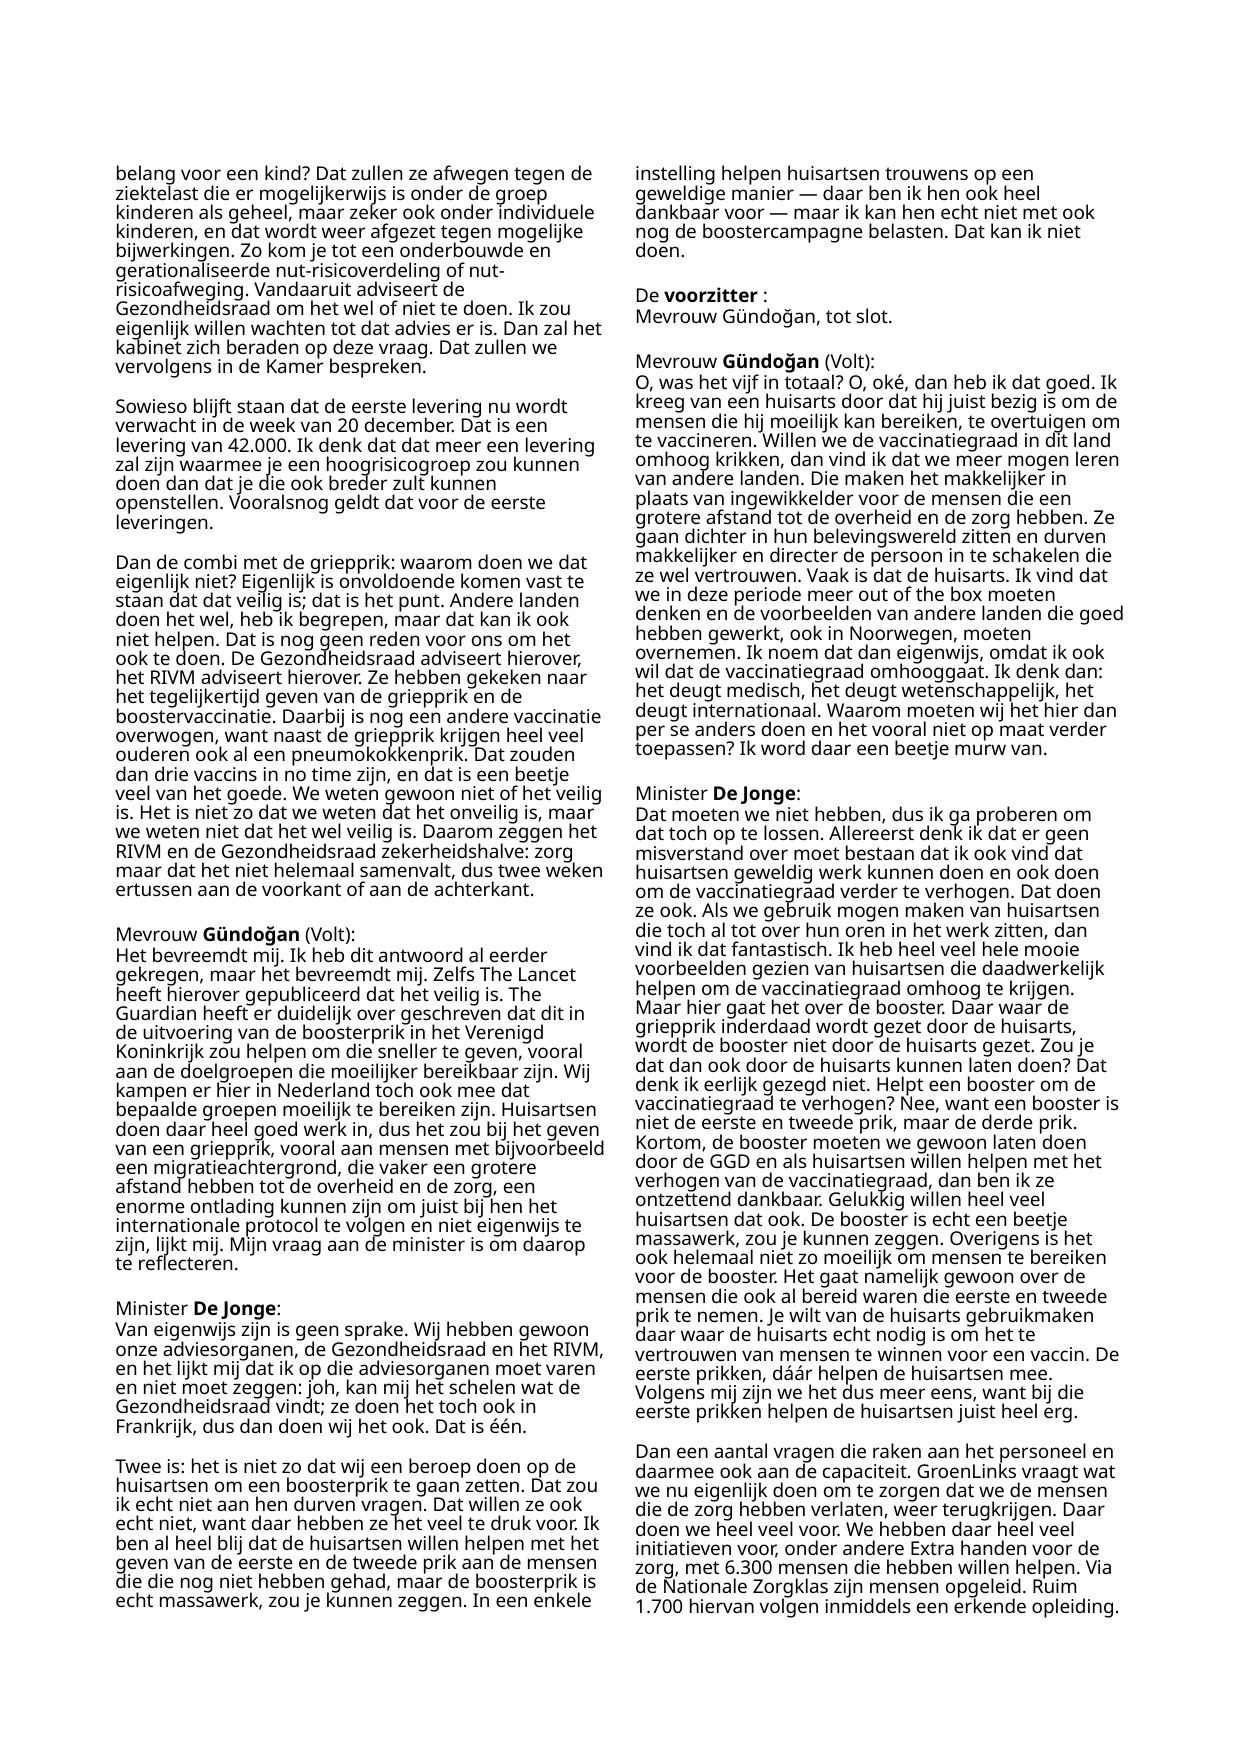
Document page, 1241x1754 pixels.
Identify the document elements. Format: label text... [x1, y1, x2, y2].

text Minister De Jonge: [115, 1296, 605, 1321]
text Het bevreemdt mij. Ik heb dit antwoord al eerder gekregen, maar het bevreemdt mij. Zelfs The Lancet heeft hierover gepubliceerd dat het veilig is. The Guardian heeft er duidelijk over geschreven dat dit in de uitvoering van de boosterprik in het Verenigd Koninkrijk zou helpen om die sneller te geven, vooral aan de doelgroepen die moeilijker bereikbaar zijn. Wij kampen er hier in Nederland toch ook mee dat bepaalde groepen moeilijk te bereiken zijn. Huisartsen doen daar heel goed werk in, dus het zou bij het geven van een griepprik, vooral aan mensen met bijvoorbeeld een migratieachtergrond, die vaker een grotere afstand hebben tot de overheid en de zorg, een enorme ontlading kunnen zijn om juist bij hen het internationale protocol te volgen en niet eigenwijs te zijn, lijkt mij. Mijn vraag aan de minister is om daarop te reflecteren. [115, 947, 605, 1275]
text Twee is: het is niet zo dat wij een beroep doen op de huisartsen om een boosterprik te gaan zetten. Dat zou ik echt niet aan hen durven vragen. Dat willen ze ook echt niet, want daar hebben ze het veel te druk voor. Ik ben al heel blij dat de huisartsen willen helpen met het geven van de eerste en de tweede prik aan de mensen die die nog niet hebben gehad, maar de boosterprik is echt massawerk, zou je kunnen zeggen. In een enkele [115, 1458, 605, 1612]
text Dan een aantal vragen die raken aan het personeel en daarmee ook aan de capaciteit. GroenLinks vraagt wat we nu eigenlijk doen om te zorgen dat we de mensen die de zorg hebben verlaten, weer terugkrijgen. Daar doen we heel veel voor. We hebben daar heel veel initiatieven voor, onder andere Extra handen voor de zorg, met 6.300 mensen die hebben willen helpen. Via de Nationale Zorgklas zijn mensen opgeleid. Ruim 1.700 hiervan volgen inmiddels een erkende opleiding. [635, 1443, 1125, 1617]
text Mevrouw Gündoğan, tot slot. [635, 308, 1125, 327]
text Minister De Jonge: [635, 780, 1125, 806]
text instelling helpen huisartsen trouwens op een geweldige manier — daar ben ik hen ook heel dankbaar voor — maar ik kan hen echt niet met ook nog de boostercampagne belasten. Dat kan ik niet doen. [635, 165, 1125, 262]
text Van eigenwijs zijn is geen sprake. Wij hebben gewoon onze adviesorganen, de Gezondheidsraad en het RIVM, en het lijkt mij dat ik op die adviesorganen moet varen en niet moet zeggen: joh, kan mij het schelen wat de Gezondheidsraad vindt; ze doen het toch ook in Frankrijk, dus dan doen wij het ook. Dat is één. [115, 1321, 605, 1437]
text Mevrouw Gündoğan (Volt): [115, 921, 605, 947]
text O, was het vijf in totaal? O, oké, dan heb ik dat goed. Ik kreeg van een huisarts door dat hij juist bezig is om de mensen die hij moeilijk kan bereiken, te overtuigen om te vaccineren. Willen we de vaccinatiegraad in dit land omhoog krikken, dan vind ik dat we meer mogen leren van andere landen. Die maken het makkelijker in plaats van ingewikkelder voor de mensen die een grotere afstand tot de overheid en de zorg hebben. Ze gaan dichter in hun belevingswereld zitten en durven makkelijker en directer de persoon in te schakelen die ze wel vertrouwen. Vaak is dat de huisarts. Ik vind dat we in deze periode meer out of the box moeten denken en de voorbeelden van andere landen die goed hebben gewerkt, ook in Noorwegen, moeten overnemen. Ik noem dat dan eigenwijs, omdat ik ook wil dat de vaccinatiegraad omhooggaat. Ik denk dan: het deugt medisch, het deugt wetenschappelijk, het deugt internationaal. Waarom moeten wij het hier dan per se anders doen en het vooral niet op maat verder toepassen? Ik word daar een beetje murw van. [635, 374, 1125, 759]
text belang voor een kind? Dat zullen ze afwegen tegen de ziektelast die er mogelijkerwijs is onder de groep kinderen als geheel, maar zeker ook onder individuele kinderen, en dat wordt weer afgezet tegen mogelijke bijwerkingen. Zo kom je tot een onderbouwde en gerationaliseerde nut-risicoverdeling of nut-risicoafweging. Vandaaruit adviseert de Gezondheidsraad om het wel of niet te doen. Ik zou eigenlijk willen wachten tot dat advies er is. Dan zal het kabinet zich beraden op deze vraag. Dat zullen we vervolgens in de Kamer bespreken. [115, 165, 605, 377]
text Mevrouw Gündoğan (Volt): [635, 348, 1125, 374]
text Sowieso blijft staan dat de eerste levering nu wordt verwacht in de week van 20 december. Dat is een levering van 42.000. Ik denk dat dat meer een levering zal zijn waarmee je een hoogrisicogroep zou kunnen doen dan dat je die ook breder zult kunnen openstellen. Vooralsnog geldt dat voor de eerste leveringen. [115, 398, 605, 533]
text De voorzitter : [635, 282, 1125, 308]
text Dan de combi met de griepprik: waarom doen we dat eigenlijk niet? Eigenlijk is onvoldoende komen vast te staan dat dat veilig is; dat is het punt. Andere landen doen het wel, heb ik begrepen, maar dat kan ik ook niet helpen. Dat is nog geen reden voor ons om het ook te doen. De Gezondheidsraad adviseert hierover, het RIVM adviseert hierover. Ze hebben gekeken naar het tegelijkertijd geven van de griepprik en de boostervaccinatie. Daarbij is nog een andere vaccinatie overwogen, want naast de griepprik krijgen heel veel ouderen ook al een pneumokokkenprik. Dat zouden dan drie vaccins in no time zijn, en dat is een beetje veel van het goede. We weten gewoon niet of het veilig is. Het is niet zo dat we weten dat het onveilig is, maar we weten niet dat het wel veilig is. Daarom zeggen het RIVM en de Gezondheidsraad zekerheidshalve: zorg maar dat het niet helemaal samenvalt, dus twee weken ertussen aan de voorkant of aan de achterkant. [115, 554, 605, 901]
text Dat moeten we niet hebben, dus ik ga proberen om dat toch op te lossen. Allereerst denk ik dat er geen misverstand over moet bestaan dat ik ook vind dat huisartsen geweldig werk kunnen doen en ook doen om de vaccinatiegraad verder te verhogen. Dat doen ze ook. Als we gebruik mogen maken van huisartsen die toch al tot over hun oren in het werk zitten, dan vind ik dat fantastisch. Ik heb heel veel hele mooie voorbeelden gezien van huisartsen die daadwerkelijk helpen om de vaccinatiegraad omhoog te krijgen. Maar hier gaat het over de booster. Daar waar de griepprik inderdaad wordt gezet door de huisarts, wordt de booster niet door de huisarts gezet. Zou je dat dan ook door de huisarts kunnen laten doen? Dat denk ik eerlijk gezegd niet. Helpt een booster om de vaccinatiegraad te verhogen? Nee, want een booster is niet de eerste en tweede prik, maar de derde prik. Kortom, de booster moeten we gewoon laten doen door de GGD en als huisartsen willen helpen met het verhogen van de vaccinatiegraad, dan ben ik ze ontzettend dankbaar. Gelukkig willen heel veel huisartsen dat ook. De booster is echt een beetje massawerk, zou je kunnen zeggen. Overigens is het ook helemaal niet zo moeilijk om mensen te bereiken voor de booster. Het gaat namelijk gewoon over de mensen die ook al bereid waren die eerste en tweede prik te nemen. Je wilt van de huisarts gebruikmaken daar waar de huisarts echt nodig is om het te vertrouwen van mensen te winnen voor een vaccin. De eerste prikken, dáár helpen de huisartsen mee. Volgens mij zijn we het dus meer eens, want bij die eerste prikken helpen de huisartsen juist heel erg. [635, 806, 1125, 1423]
